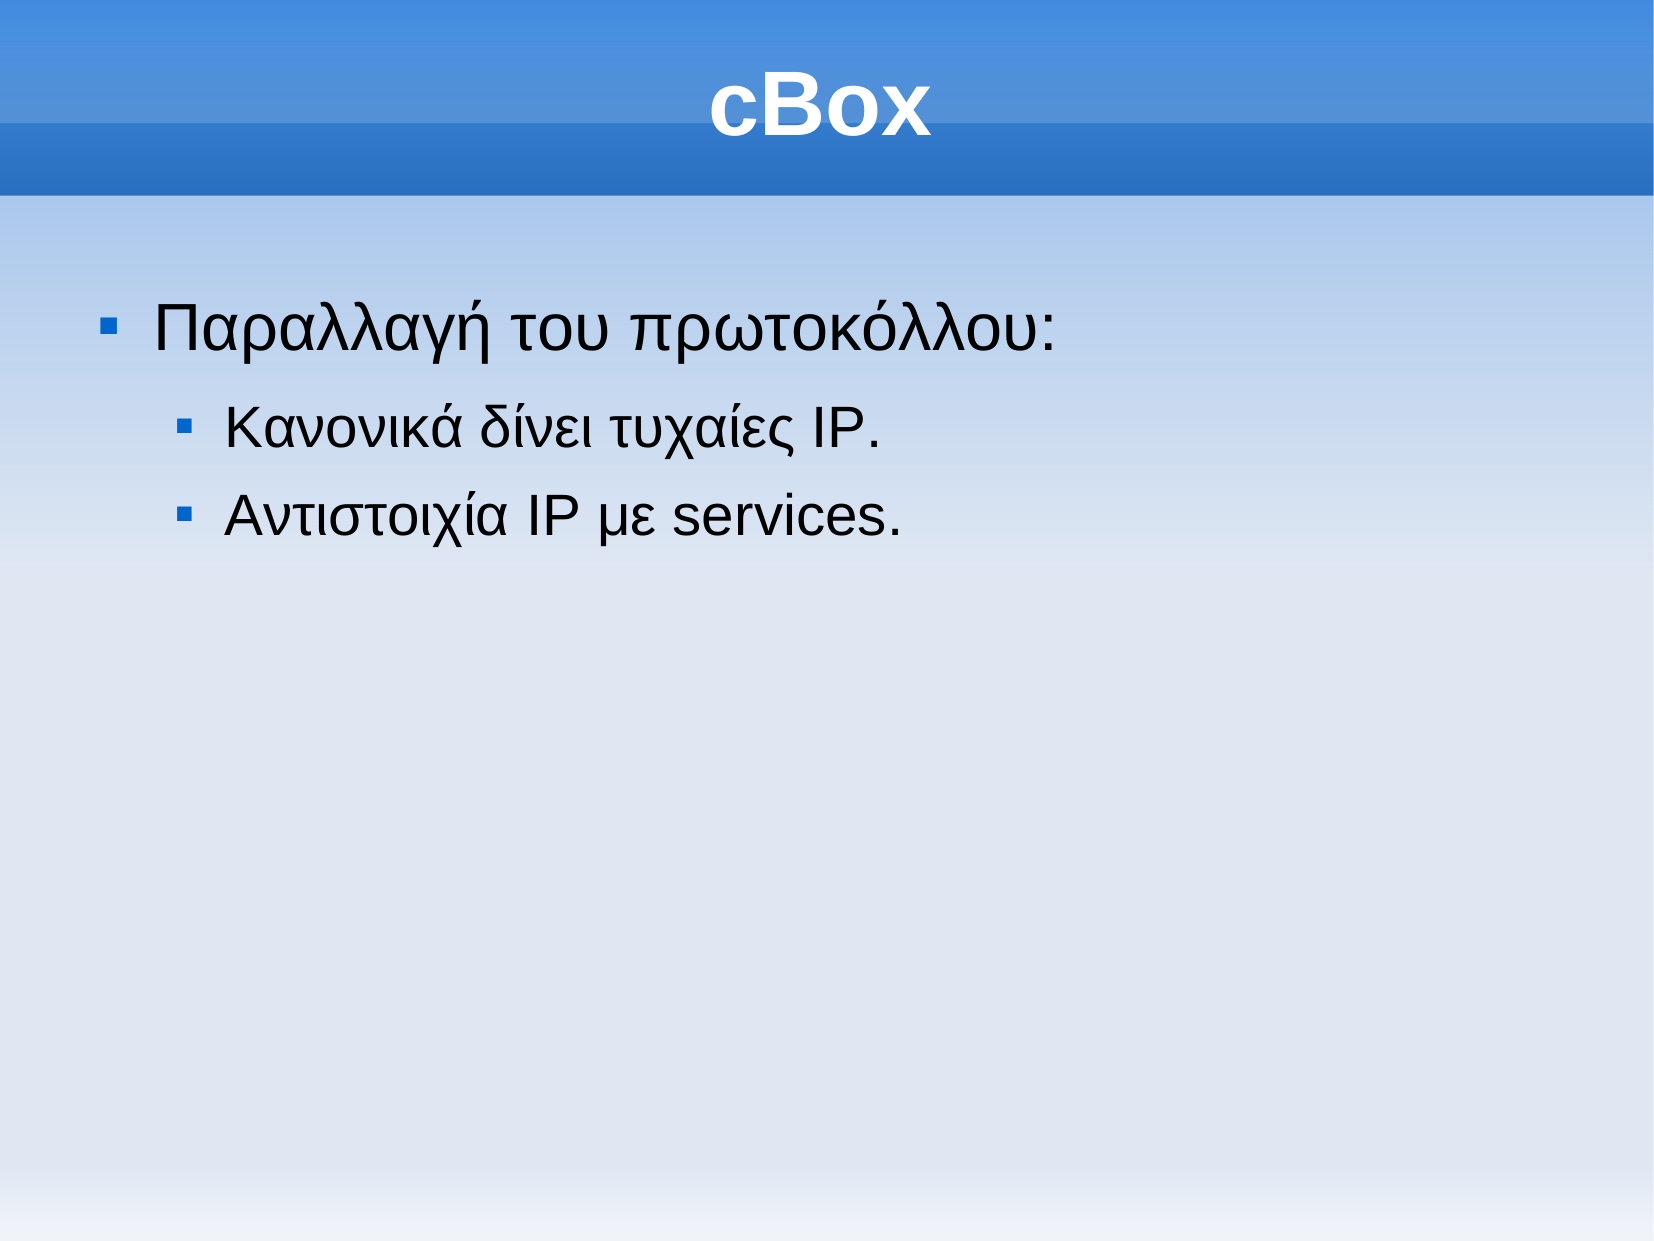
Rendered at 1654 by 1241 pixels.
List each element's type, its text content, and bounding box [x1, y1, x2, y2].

picture [0, 0, 1654, 1241]
list Παραλλαγή του πρωτοκόλλου: Κανονικά δίνει τυχαίες IP. Αντιστοιχία IP με services. [82, 290, 1571, 1109]
title cBox [76, 0, 1565, 208]
